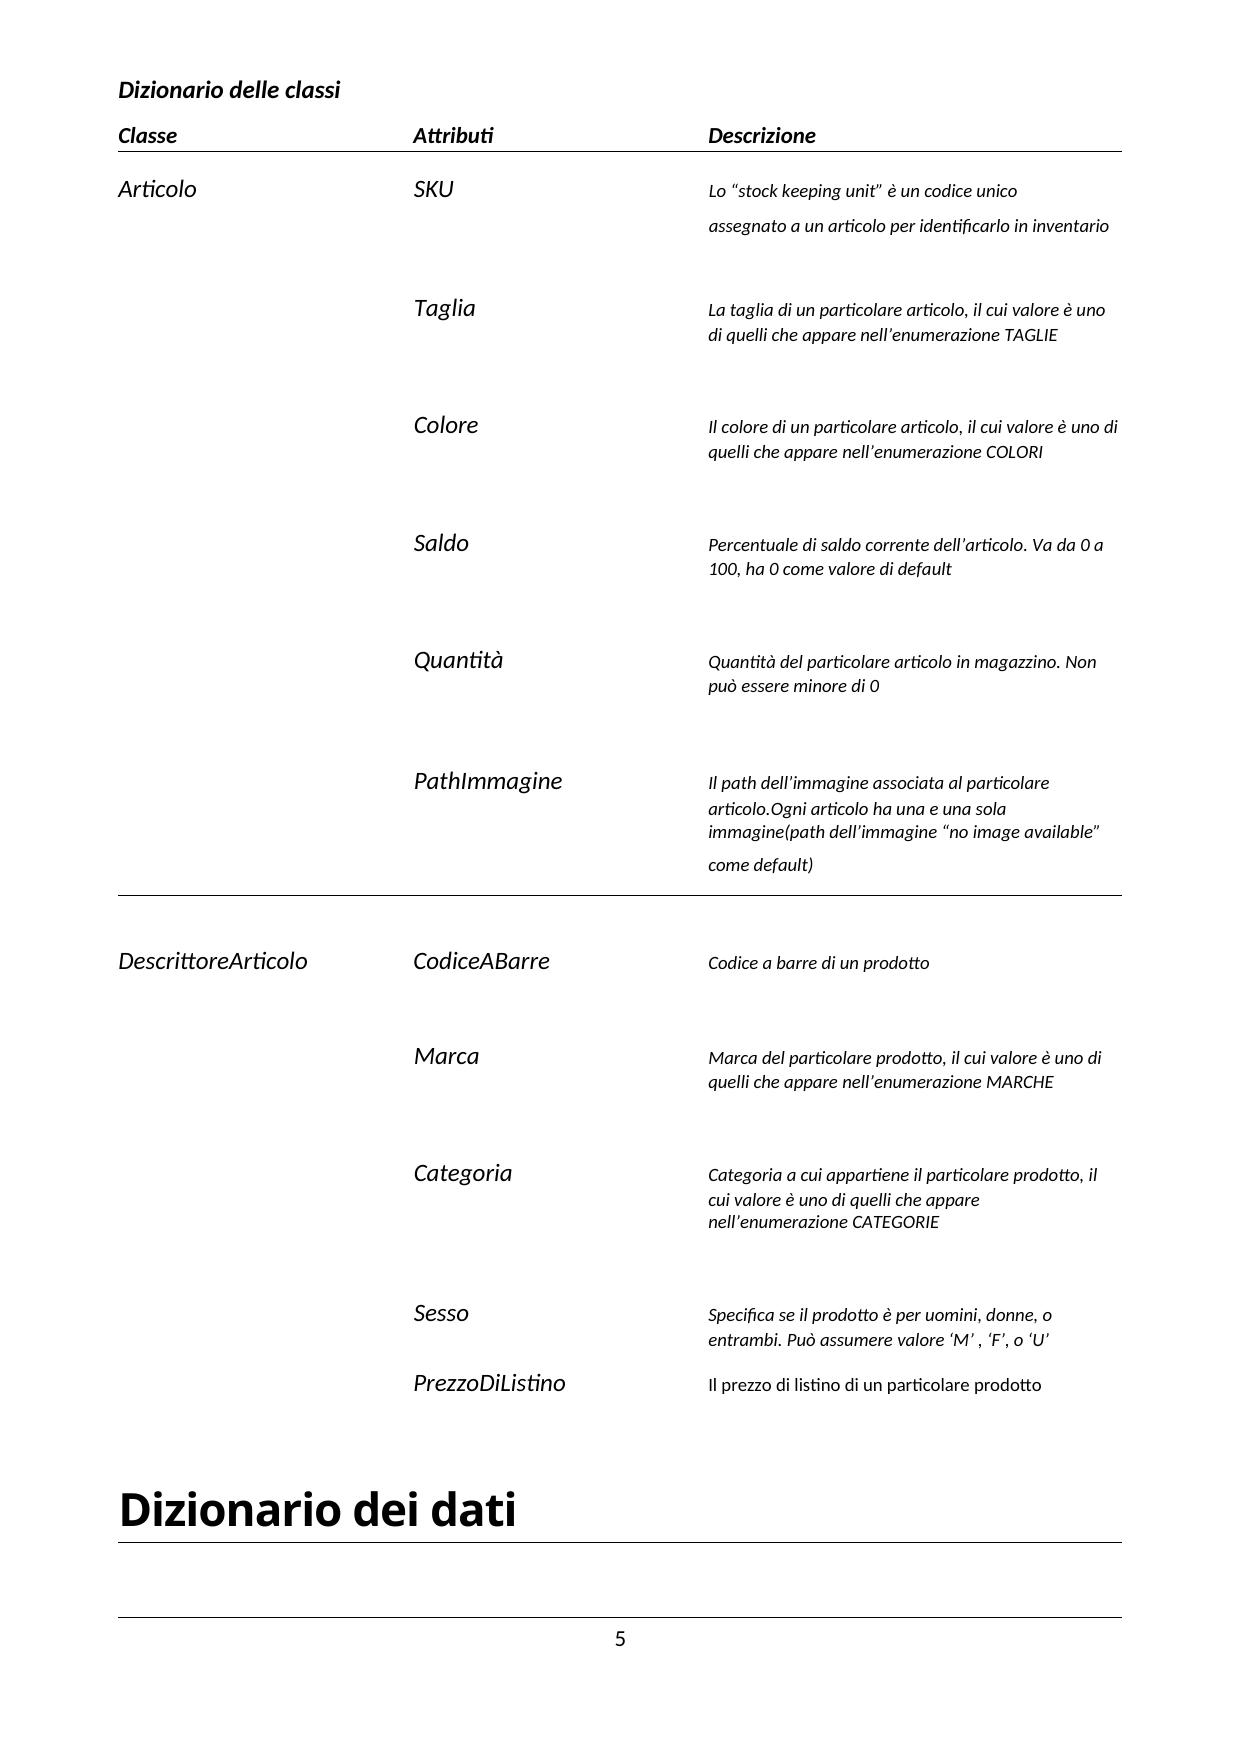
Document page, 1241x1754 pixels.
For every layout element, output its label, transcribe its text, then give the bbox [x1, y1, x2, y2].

text DescrittoreArticolo CodiceABarre Codice a barre di un prodotto [118, 942, 1122, 976]
text Articolo SKU Lo “stock keeping unit” è un codice unico assegnato a un articolo per identificarlo in inventario [118, 169, 1122, 276]
text Quantità Quantità del particolare articolo in magazzino. Non può essere minore di 0 [413, 644, 1122, 698]
text Classe Attributi Descrizione [118, 121, 1122, 151]
text PrezzoDiListino Il prezzo di listino di un particolare prodotto [339, 1367, 1122, 1398]
text Categoria Categoria a cui appartiene il particolare prodotto, il cui valore è uno di quelli che appare nell’enumerazione CATEGORIE [413, 1157, 1122, 1233]
text Saldo Percentuale di saldo corrente dell’articolo. Va da 0 a 100, ha 0 come valore di default [413, 527, 1122, 580]
title Dizionario dei dati [118, 1477, 1122, 1542]
text Dizionario delle classi [118, 74, 1122, 104]
text PathImmagine Il path dell’immagine associata al particolare articolo.Ogni articolo ha una e una sola immagine(path dell’immagine “no image available” come default) [413, 761, 1122, 878]
text Sesso Specifica se il prodotto è per uomini, donne, o entrambi. Può assumere valore ‘M’ , ‘F’, o ‘U’ [413, 1297, 1122, 1351]
text Taglia La taglia di un particolare articolo, il cui valore è uno di quelli che appare nell’enumerazione TAGLIE [413, 292, 1122, 346]
text Marca Marca del particolare prodotto, il cui valore è uno di quelli che appare nell’enumerazione MARCHE [413, 1040, 1122, 1093]
text Colore Il colore di un particolare articolo, il cui valore è uno di quelli che appare nell’enumerazione COLORI [413, 409, 1122, 463]
